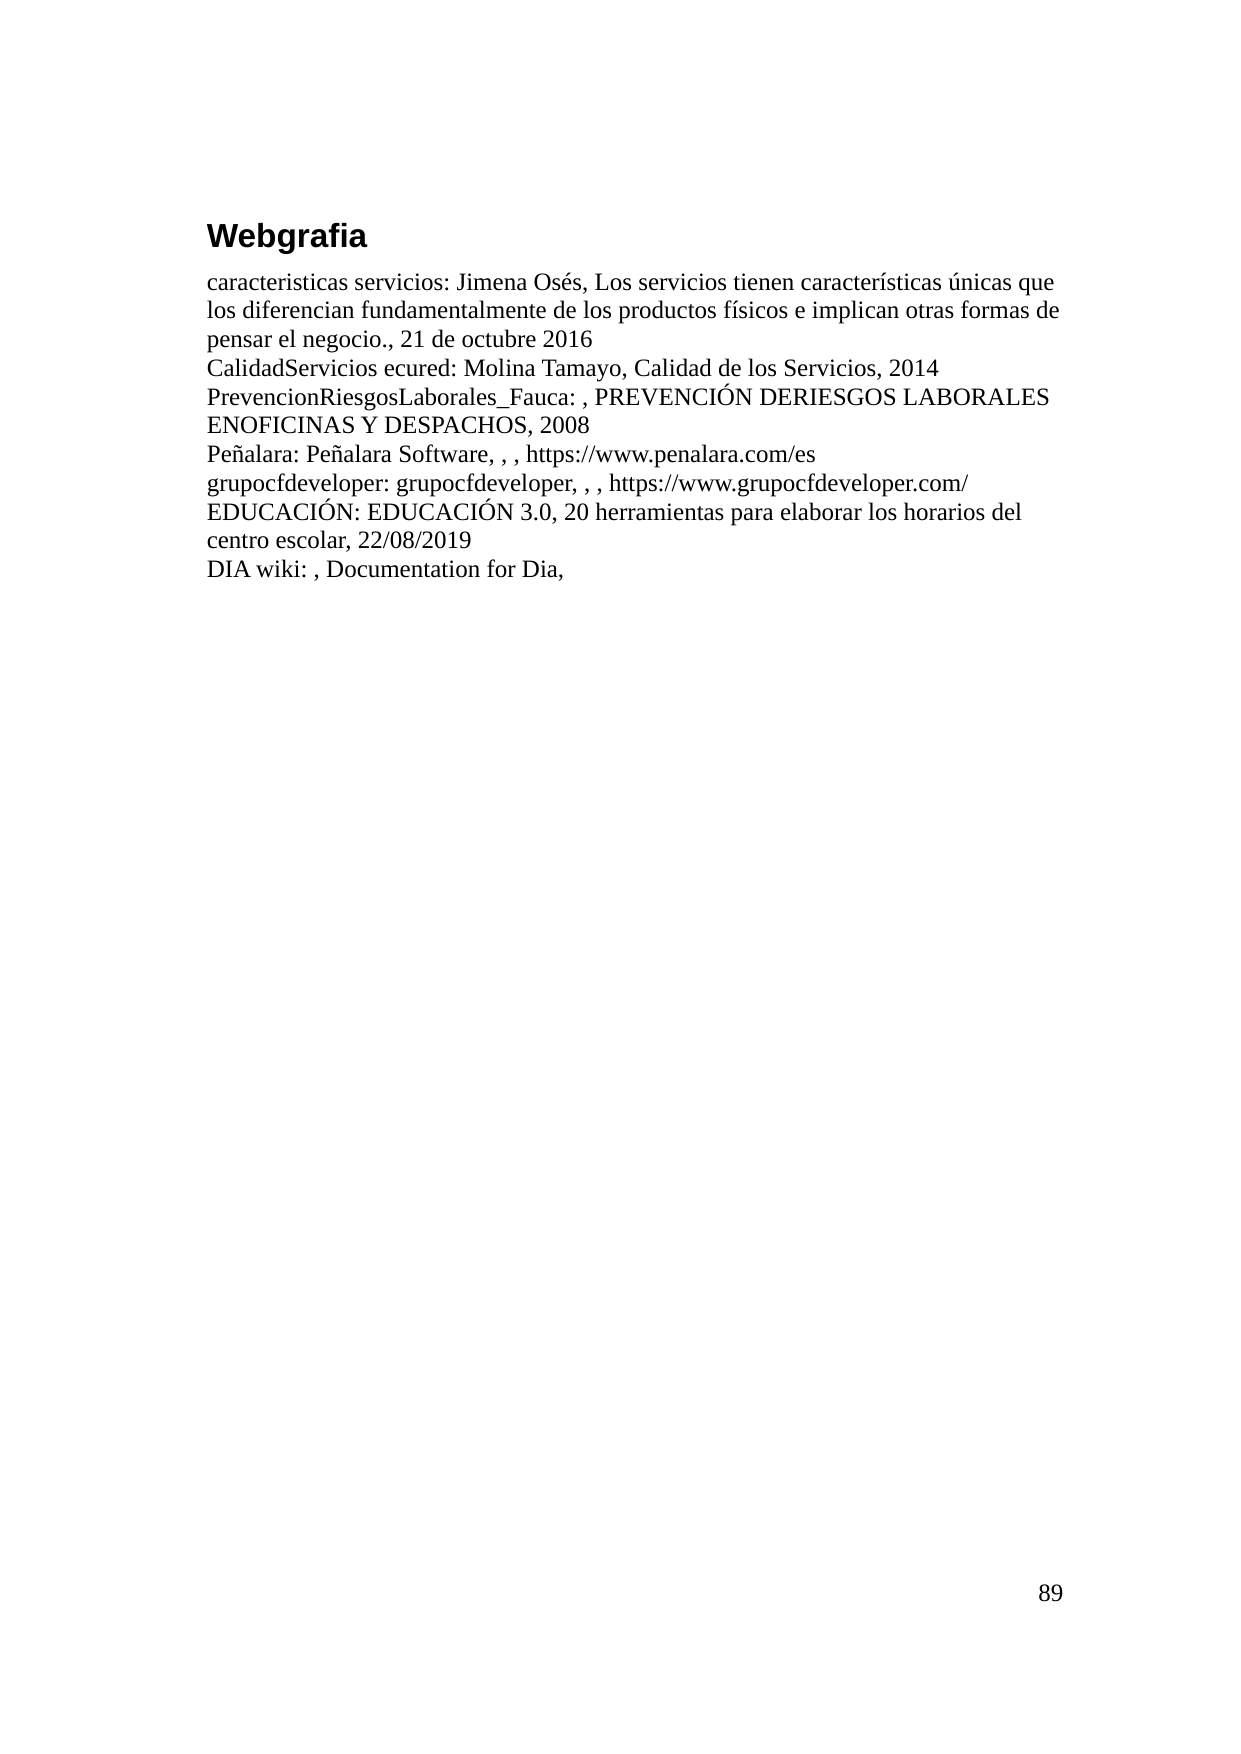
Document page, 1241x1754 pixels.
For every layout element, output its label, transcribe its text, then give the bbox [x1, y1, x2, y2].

text PrevencionRiesgosLaborales_Fauca: , PREVENCIÓN DERIESGOS LABORALES ENOFICINAS Y DESPACHOS, 2008 [207, 382, 1063, 439]
text DIA wiki: , Documentation for Dia, [207, 554, 1063, 583]
text EDUCACIÓN: EDUCACIÓN 3.0, 20 herramientas para elaborar los horarios del centro escolar, 22/08/2019 [207, 497, 1063, 554]
text CalidadServicios ecured: Molina Tamayo, Calidad de los Servicios, 2014 [207, 353, 1063, 382]
subtitle Webgrafia [207, 216, 1063, 254]
text grupocfdeveloper: grupocfdeveloper, , , https://www.grupocfdeveloper.com/ [207, 468, 1063, 497]
text caracteristicas servicios: Jimena Osés, Los servicios tienen características únicas que los diferencian fundamentalmente de los productos físicos e implican otras formas de pensar el negocio., 21 de octubre 2016 [207, 267, 1063, 353]
text Peñalara: Peñalara Software, , , https://www.penalara.com/es [207, 439, 1063, 468]
